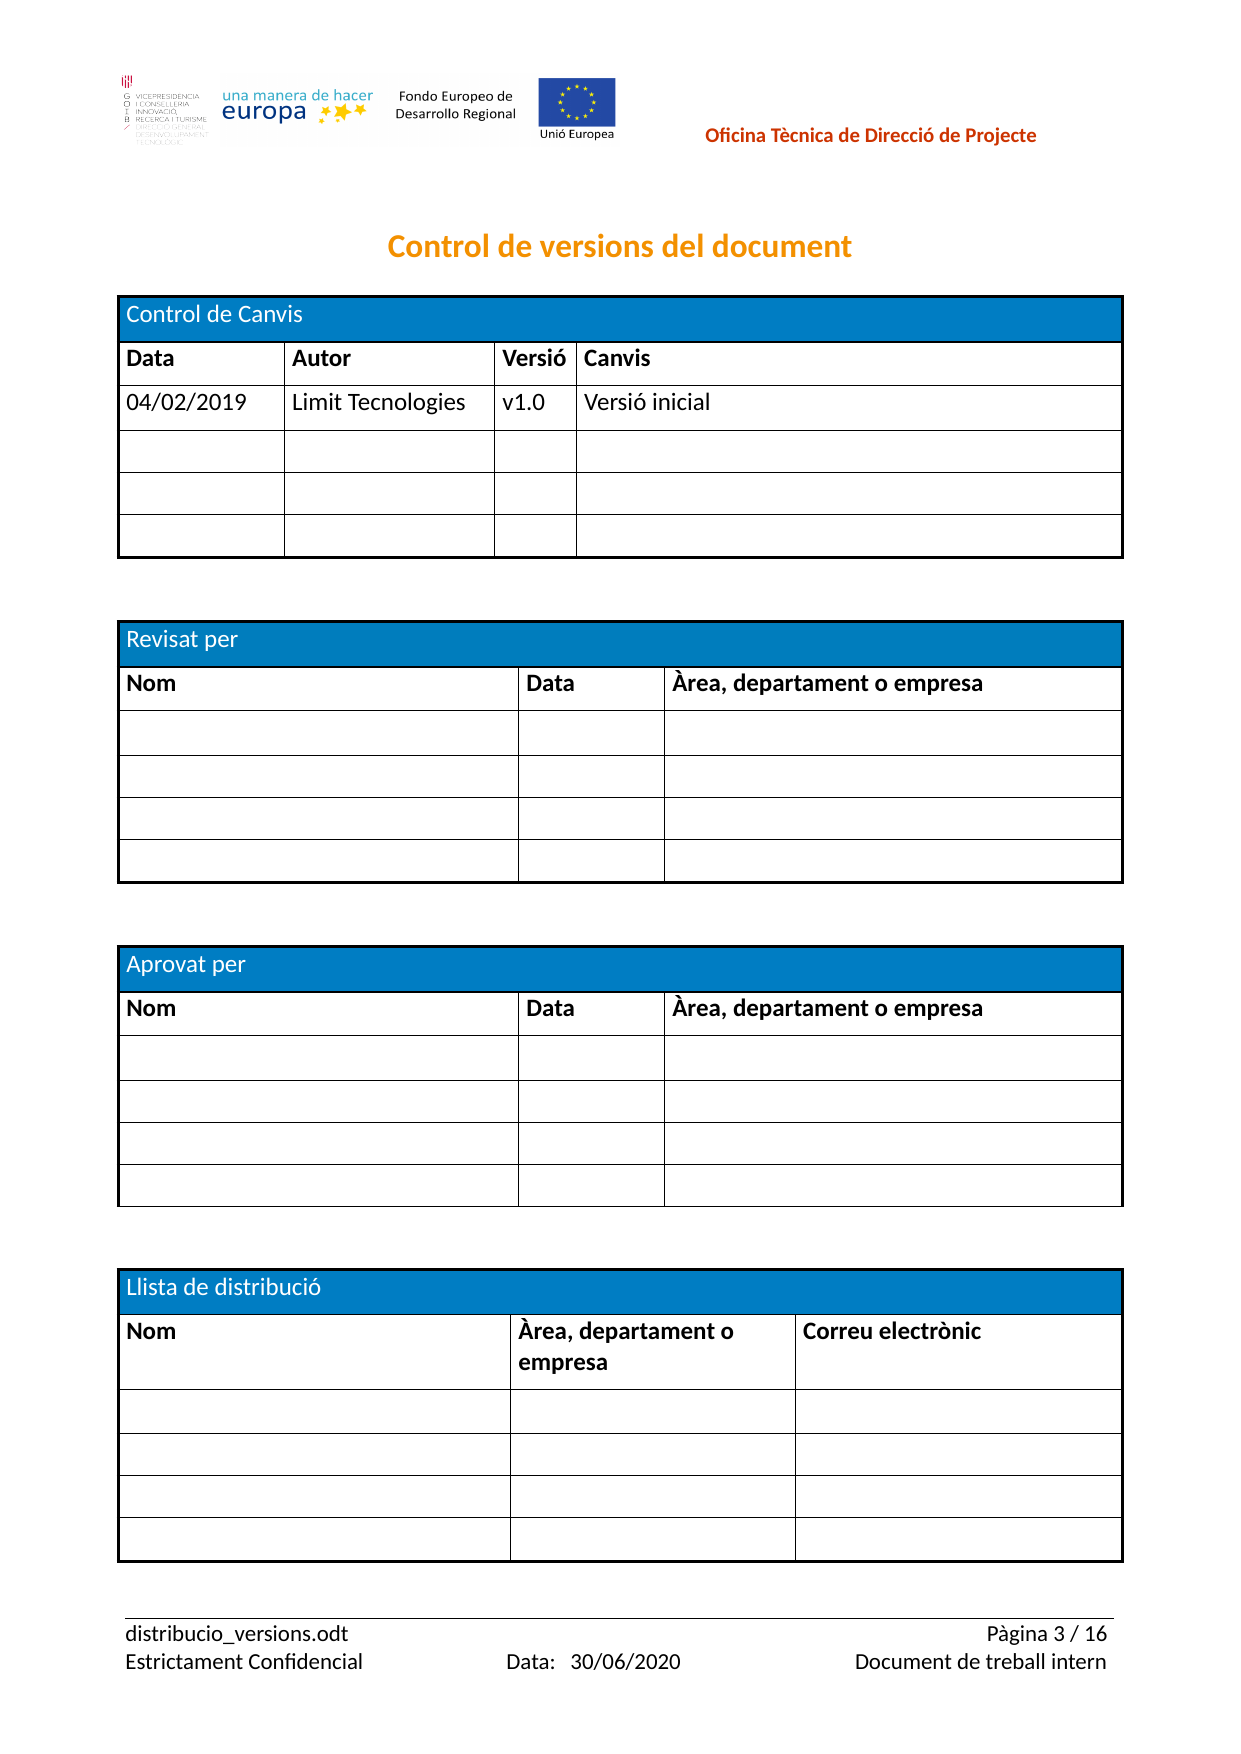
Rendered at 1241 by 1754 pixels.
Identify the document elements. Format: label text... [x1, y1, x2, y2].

table_cell [577, 515, 1121, 556]
table_cell [519, 1165, 664, 1206]
table_cell [796, 1434, 1121, 1475]
table_cell Data [519, 668, 664, 710]
table_cell Àrea, departament o empresa [665, 993, 1121, 1035]
table_cell Correu electrònic [796, 1315, 1121, 1389]
table_cell [519, 798, 664, 839]
table_cell [120, 515, 284, 556]
table_cell [120, 840, 518, 881]
table_cell [120, 798, 518, 839]
table_cell 04/02/2019 [120, 386, 284, 429]
table_cell [120, 1518, 510, 1559]
table_cell [120, 1390, 510, 1433]
table_cell Canvis [577, 343, 1121, 385]
table_cell [519, 840, 664, 881]
table_cell [796, 1518, 1121, 1559]
table_cell [285, 473, 494, 514]
table_cell Versió inicial [577, 386, 1121, 429]
table_cell [285, 431, 494, 472]
picture [219, 73, 621, 147]
table_cell [120, 1165, 518, 1206]
table_cell [577, 431, 1121, 472]
table_cell [665, 1123, 1121, 1164]
table_cell [665, 798, 1121, 839]
table_cell [665, 1165, 1121, 1206]
table_cell [495, 473, 576, 514]
table_cell [120, 473, 284, 514]
table_cell [120, 1036, 518, 1079]
table_cell [665, 1081, 1121, 1122]
table_header Revisat per [120, 623, 1121, 666]
table_cell Àrea, departament o empresa [511, 1315, 795, 1389]
table_cell [120, 1434, 510, 1475]
table_cell [511, 1390, 795, 1433]
table_cell [796, 1476, 1121, 1517]
table_header Control de Canvis [120, 298, 1121, 341]
table_cell Àrea, departament o empresa [665, 668, 1121, 710]
table_cell [519, 1036, 664, 1079]
table_cell Nom [120, 1315, 510, 1389]
table_cell [495, 431, 576, 472]
table_cell [511, 1518, 795, 1559]
table_cell [120, 1123, 518, 1164]
table_cell [120, 1476, 510, 1517]
table_cell [120, 711, 518, 754]
table_cell [495, 515, 576, 556]
table_cell Versió [495, 343, 576, 385]
table_cell [665, 1036, 1121, 1079]
table_cell Limit Tecnologies [285, 386, 494, 429]
table_cell Data [120, 343, 284, 385]
table_cell [519, 1081, 664, 1122]
table_cell Nom [120, 668, 518, 710]
table_cell Nom [120, 993, 518, 1035]
table_cell [665, 711, 1121, 754]
table_cell [796, 1390, 1121, 1433]
table_cell [511, 1476, 795, 1517]
table_cell [511, 1434, 795, 1475]
table_cell v1.0 [495, 386, 576, 429]
table_cell [665, 756, 1121, 797]
table_cell [519, 1123, 664, 1164]
table_cell [285, 515, 494, 556]
table_cell [519, 756, 664, 797]
table_header Aprovat per [120, 948, 1121, 991]
table_header Llista de distribució [120, 1271, 1121, 1314]
table_cell [120, 431, 284, 472]
table_cell [120, 1081, 518, 1122]
table_cell Data [519, 993, 664, 1035]
table_cell Autor [285, 343, 494, 385]
picture [118, 73, 213, 147]
table_cell [577, 473, 1121, 514]
table_cell [519, 711, 664, 754]
table_cell [120, 756, 518, 797]
subtitle Control de versions del document [118, 225, 1122, 266]
table_cell [665, 840, 1121, 881]
